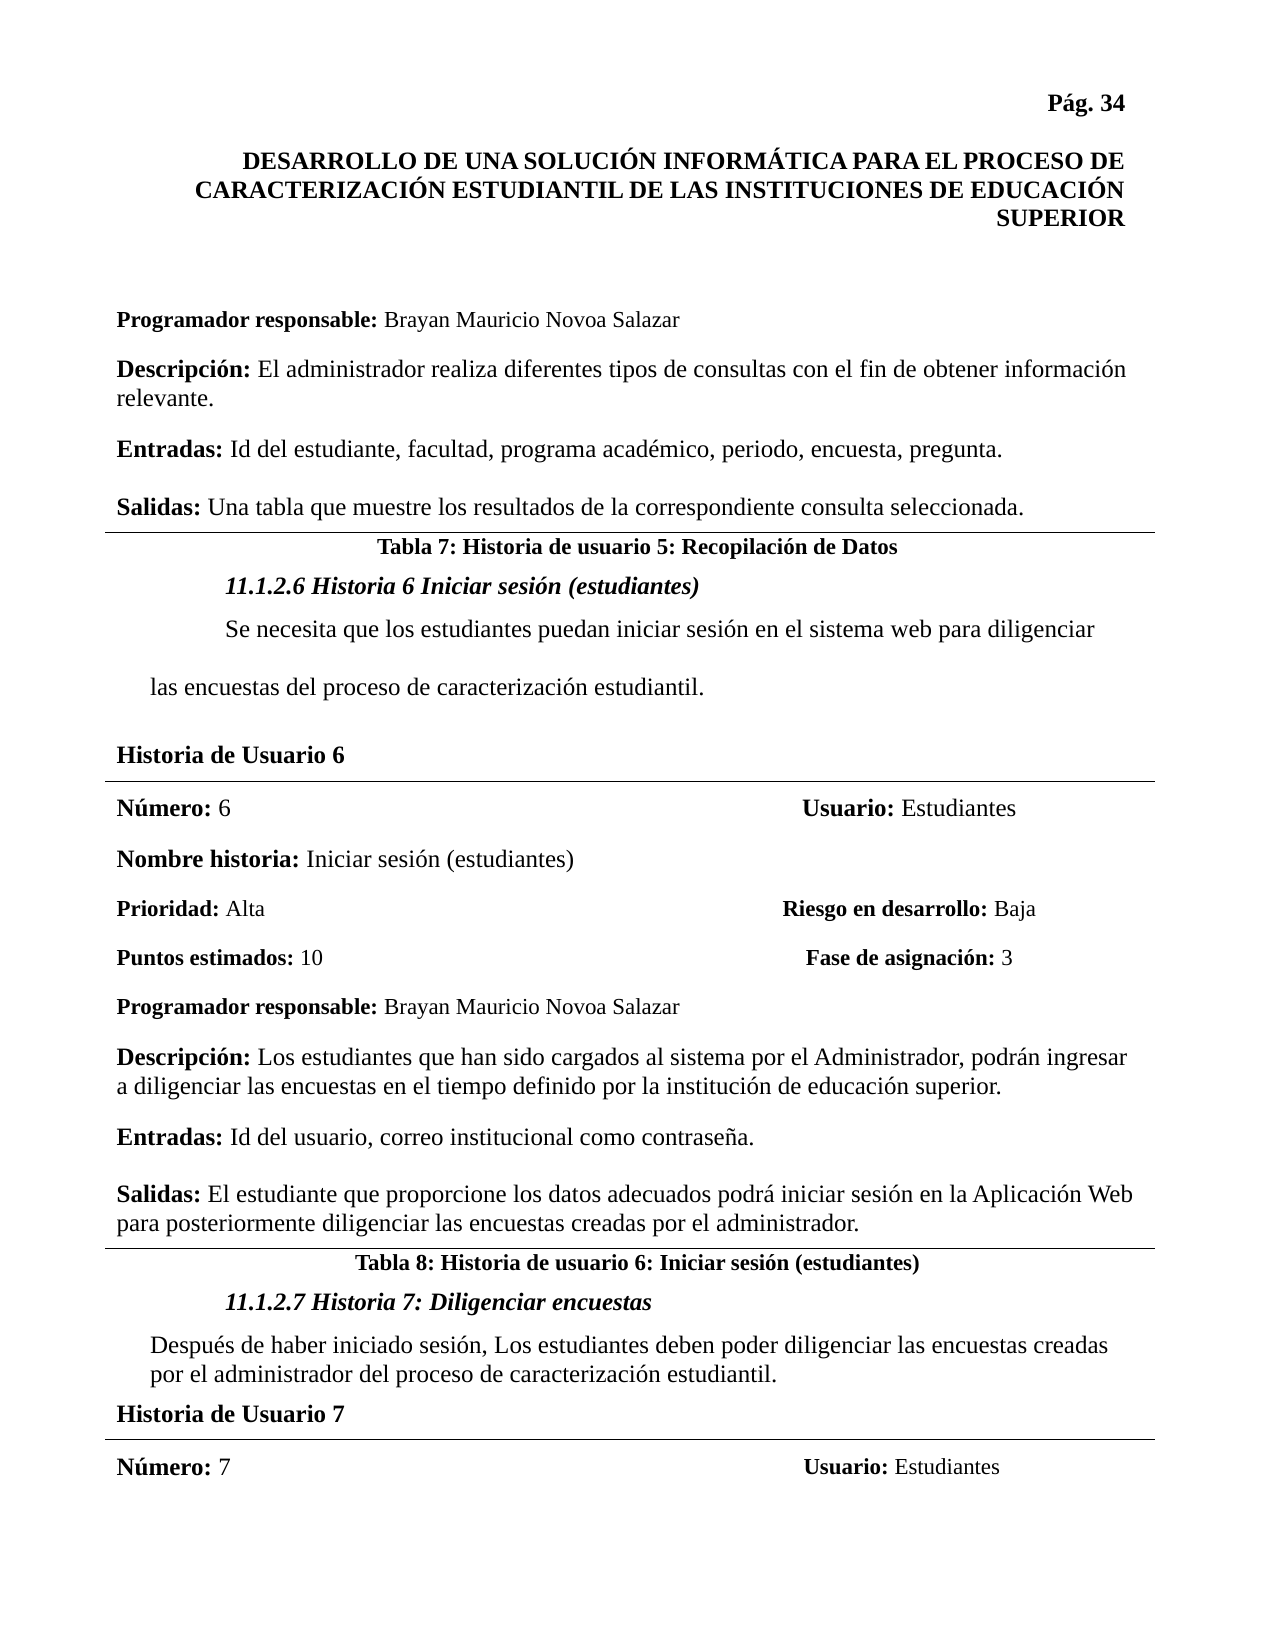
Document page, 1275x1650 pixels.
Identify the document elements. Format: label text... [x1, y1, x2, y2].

table_cell Número: 7 [105, 1440, 648, 1492]
table_cell Riesgo en desarrollo: Baja [663, 884, 1155, 933]
table_cell Entradas: Id del usuario, correo institucional como contraseña. Salidas: El estudiante que proporcione los datos adecuados podrá iniciar sesión en la Aplicación Web para posteriormente diligenciar las encuestas creadas por el administrador. [105, 1111, 1155, 1248]
table_cell Usuario: Estudiantes [663, 782, 1155, 833]
table_cell Programador responsable: Brayan Mauricio Novoa Salazar [105, 982, 1155, 1031]
text Tabla 8: Historia de usuario 6: Iniciar sesión (estudiantes) [150, 1249, 1125, 1276]
subtitle 11.1.2.7 Historia 7: Diligenciar encuestas [150, 1287, 1125, 1316]
table_cell Entradas: Id del estudiante, facultad, programa académico, periodo, encuesta, pregunta. Salidas: Una tabla que muestre los resultados de la correspondiente consulta seleccionada. [105, 423, 1155, 532]
text Tabla 7: Historia de usuario 5: Recopilación de Datos [150, 533, 1125, 559]
subtitle 11.1.2.6 Historia 6 Iniciar sesión (estudiantes) [150, 571, 1125, 600]
table_cell Prioridad: Alta [105, 884, 663, 933]
table_cell Programador responsable: Brayan Mauricio Novoa Salazar [105, 295, 1155, 343]
text Se necesita que los estudiantes puedan iniciar sesión en el sistema web para diligenciar las encuestas del proceso de caracterización estudiantil. [150, 614, 1125, 701]
table_cell Puntos estimados: 10 [105, 933, 663, 982]
table_cell Nombre historia: Iniciar sesión (estudiantes) [105, 833, 1155, 884]
table_header Historia de Usuario 7 [105, 1388, 1155, 1439]
text Después de haber iniciado sesión, Los estudiantes deben poder diligenciar las encuestas creadas por el administrador del proceso de caracterización estudiantil. [150, 1331, 1125, 1388]
table_cell Fase de asignación: 3 [663, 933, 1155, 982]
table_cell Descripción: El administrador realiza diferentes tipos de consultas con el fin de obtener información relevante. [105, 343, 1155, 423]
table_cell Descripción: Los estudiantes que han sido cargados al sistema por el Administrador, podrán ingresar a diligenciar las encuestas en el tiempo definido por la institución de educación superior. [105, 1031, 1155, 1111]
table_cell Número: 6 [105, 782, 663, 833]
table_cell Usuario: Estudiantes [649, 1440, 1155, 1492]
table_header Historia de Usuario 6 [105, 729, 1155, 781]
